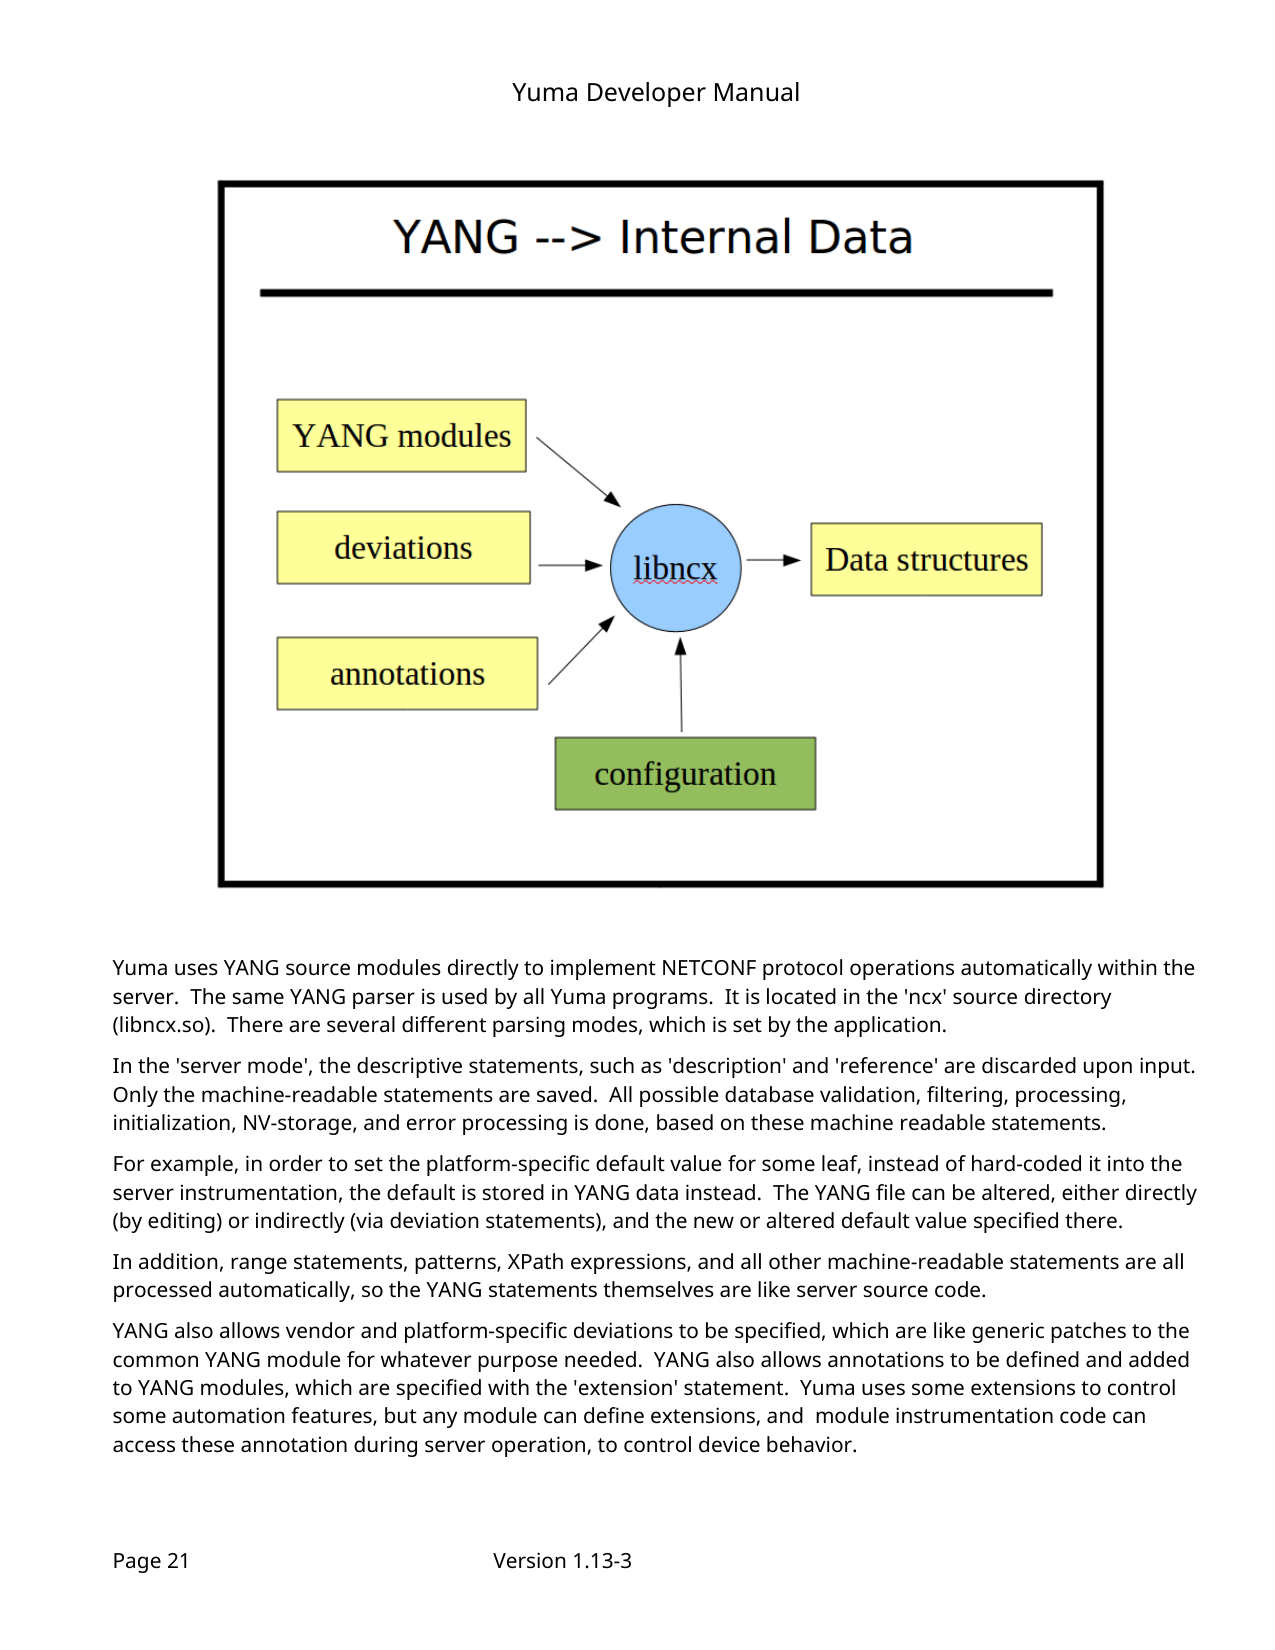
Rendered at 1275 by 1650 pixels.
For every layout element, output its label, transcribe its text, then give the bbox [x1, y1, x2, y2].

text In the 'server mode', the descriptive statements, such as 'description' and 'reference' are discarded upon input. Only the machine-readable statements are saved. All possible database validation, filtering, processing, initialization, NV-storage, and error processing is done, based on these machine readable statements. [112, 1051, 1200, 1137]
text In addition, range statements, patterns, XPath expressions, and all other machine-readable statements are all processed automatically, so the YANG statements themselves are like server source code. [112, 1247, 1200, 1304]
text For example, in order to set the platform-specific default value for some leaf, instead of hard-coded it into the server instrumentation, the default is stored in YANG data instead. The YANG file can be altered, either directly (by editing) or indirectly (via deviation statements), and the new or altered default value specified there. [112, 1149, 1200, 1234]
text YANG also allows vendor and platform-specific deviations to be specified, which are like generic patches to the common YANG module for whatever purpose needed. YANG also allows annotations to be defined and added to YANG modules, which are specified with the 'extension' statement. Yuma uses some extensions to control some automation features, but any module can define extensions, and module instrumentation code can access these annotation during server operation, to control device behavior. [112, 1316, 1200, 1458]
picture [151, 138, 1162, 913]
text Yuma uses YANG source modules directly to implement NETCONF protocol operations automatically within the server. The same YANG parser is used by all Yuma programs. It is located in the 'ncx' source directory (libncx.so). There are several different parsing modes, which is set by the application. [112, 953, 1200, 1039]
